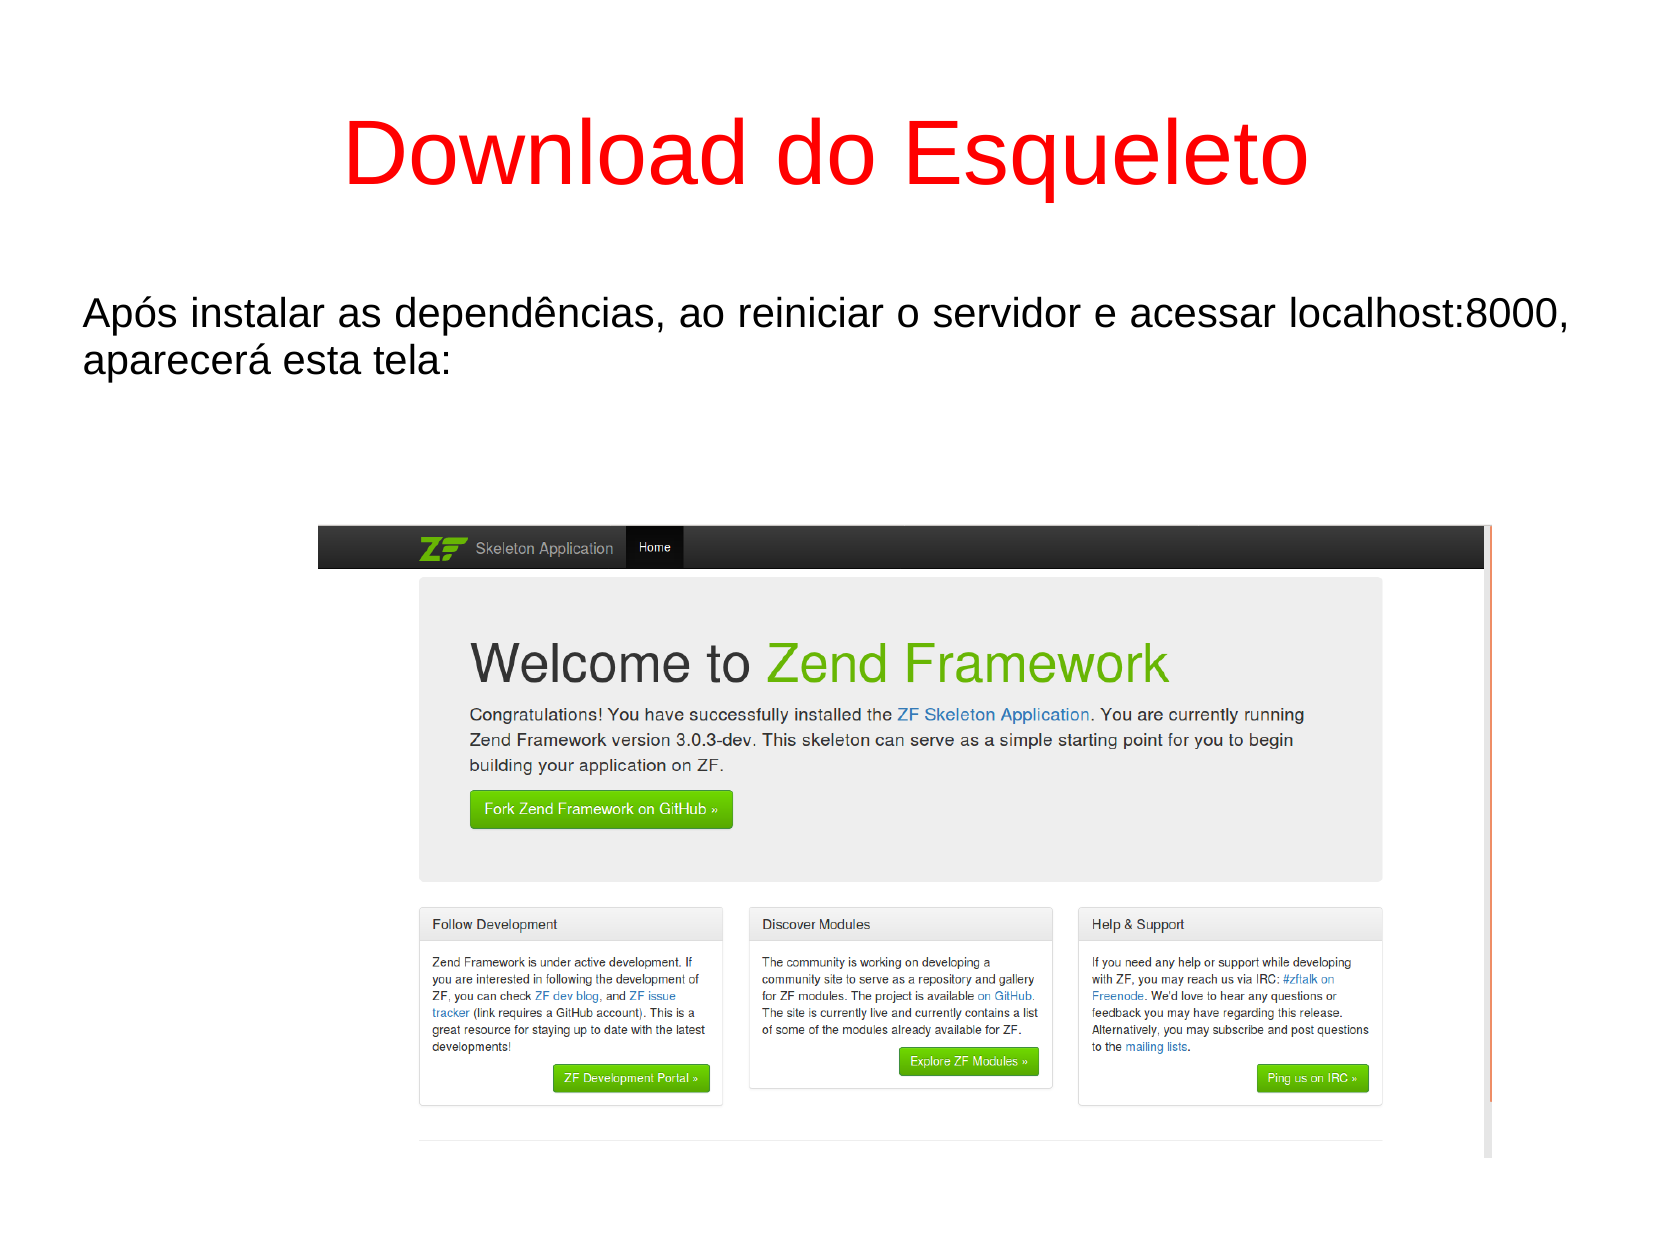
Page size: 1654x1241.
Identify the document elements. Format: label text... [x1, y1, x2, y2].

title Download do Esqueleto [82, 49, 1571, 257]
list Após instalar as dependências, ao reiniciar o servidor e acessar localhost:8000, aparecerá esta tela: [82, 290, 1571, 1010]
picture [318, 524, 1492, 1158]
